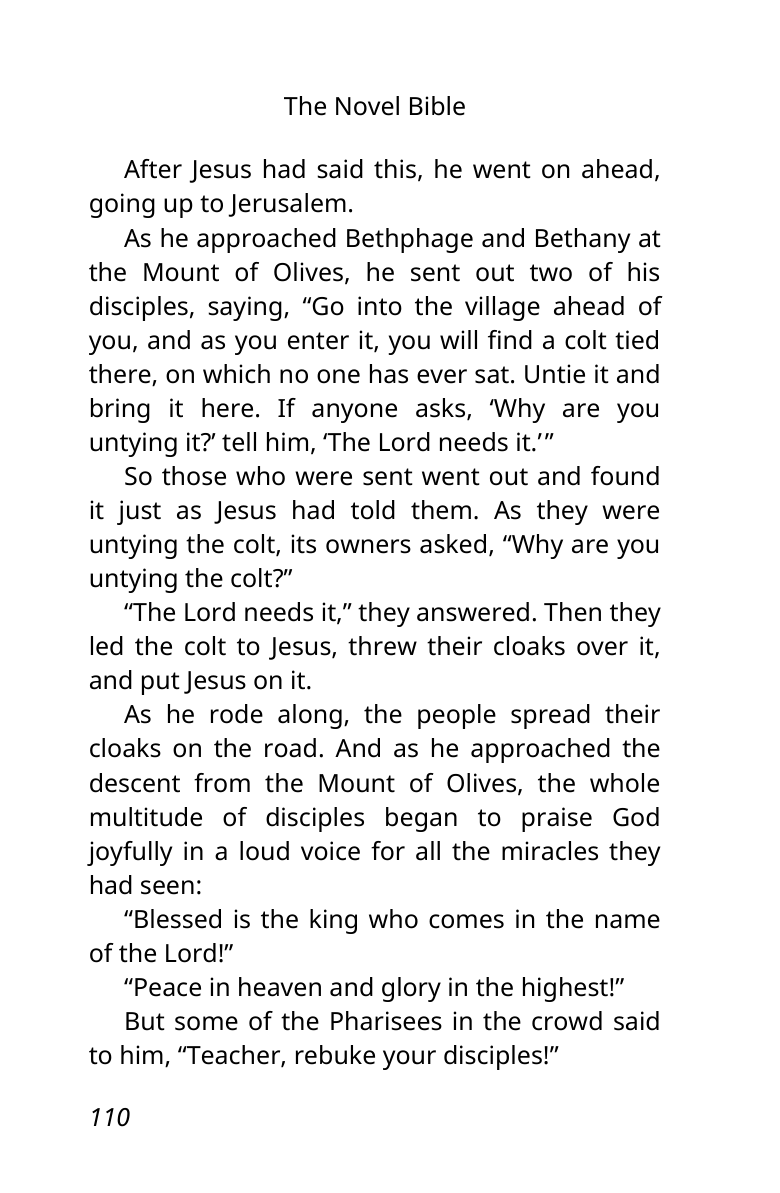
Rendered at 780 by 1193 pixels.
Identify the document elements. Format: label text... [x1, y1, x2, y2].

text So those who were sent went out and found it just as Jesus had told them. As they were untying the colt, its owners asked, “Why are you untying the colt?” [88, 459, 661, 595]
text As he approached Bethphage and Bethany at the Mount of Olives, he sent out two of his disciples, saying, “Go into the village ahead of you, and as you enter it, you will find a colt tied there, on which no one has ever sat. Untie it and bring it here. If anyone asks, ‘Why are you untying it?’ tell him, ‘The Lord needs it.’ ” [88, 220, 661, 459]
text “Blessed is the king who comes in the name of the Lord!” [88, 901, 661, 969]
text As he rode along, the people spread their cloaks on the road. And as he approached the descent from the Mount of Olives, the whole multitude of disciples began to praise God joyfully in a loud voice for all the miracles they had seen: [88, 697, 661, 901]
text But some of the Pharisees in the crowd said to him, “Teacher, rebuke your disciples!” [88, 1004, 661, 1072]
text “Peace in heaven and glory in the highest!” [88, 969, 661, 1004]
text “The Lord needs it,” they answered. Then they led the colt to Jesus, threw their cloaks over it, and put Jesus on it. [88, 595, 661, 697]
text After Jesus had said this, he went on ahead, going up to Jerusalem. [88, 152, 661, 220]
